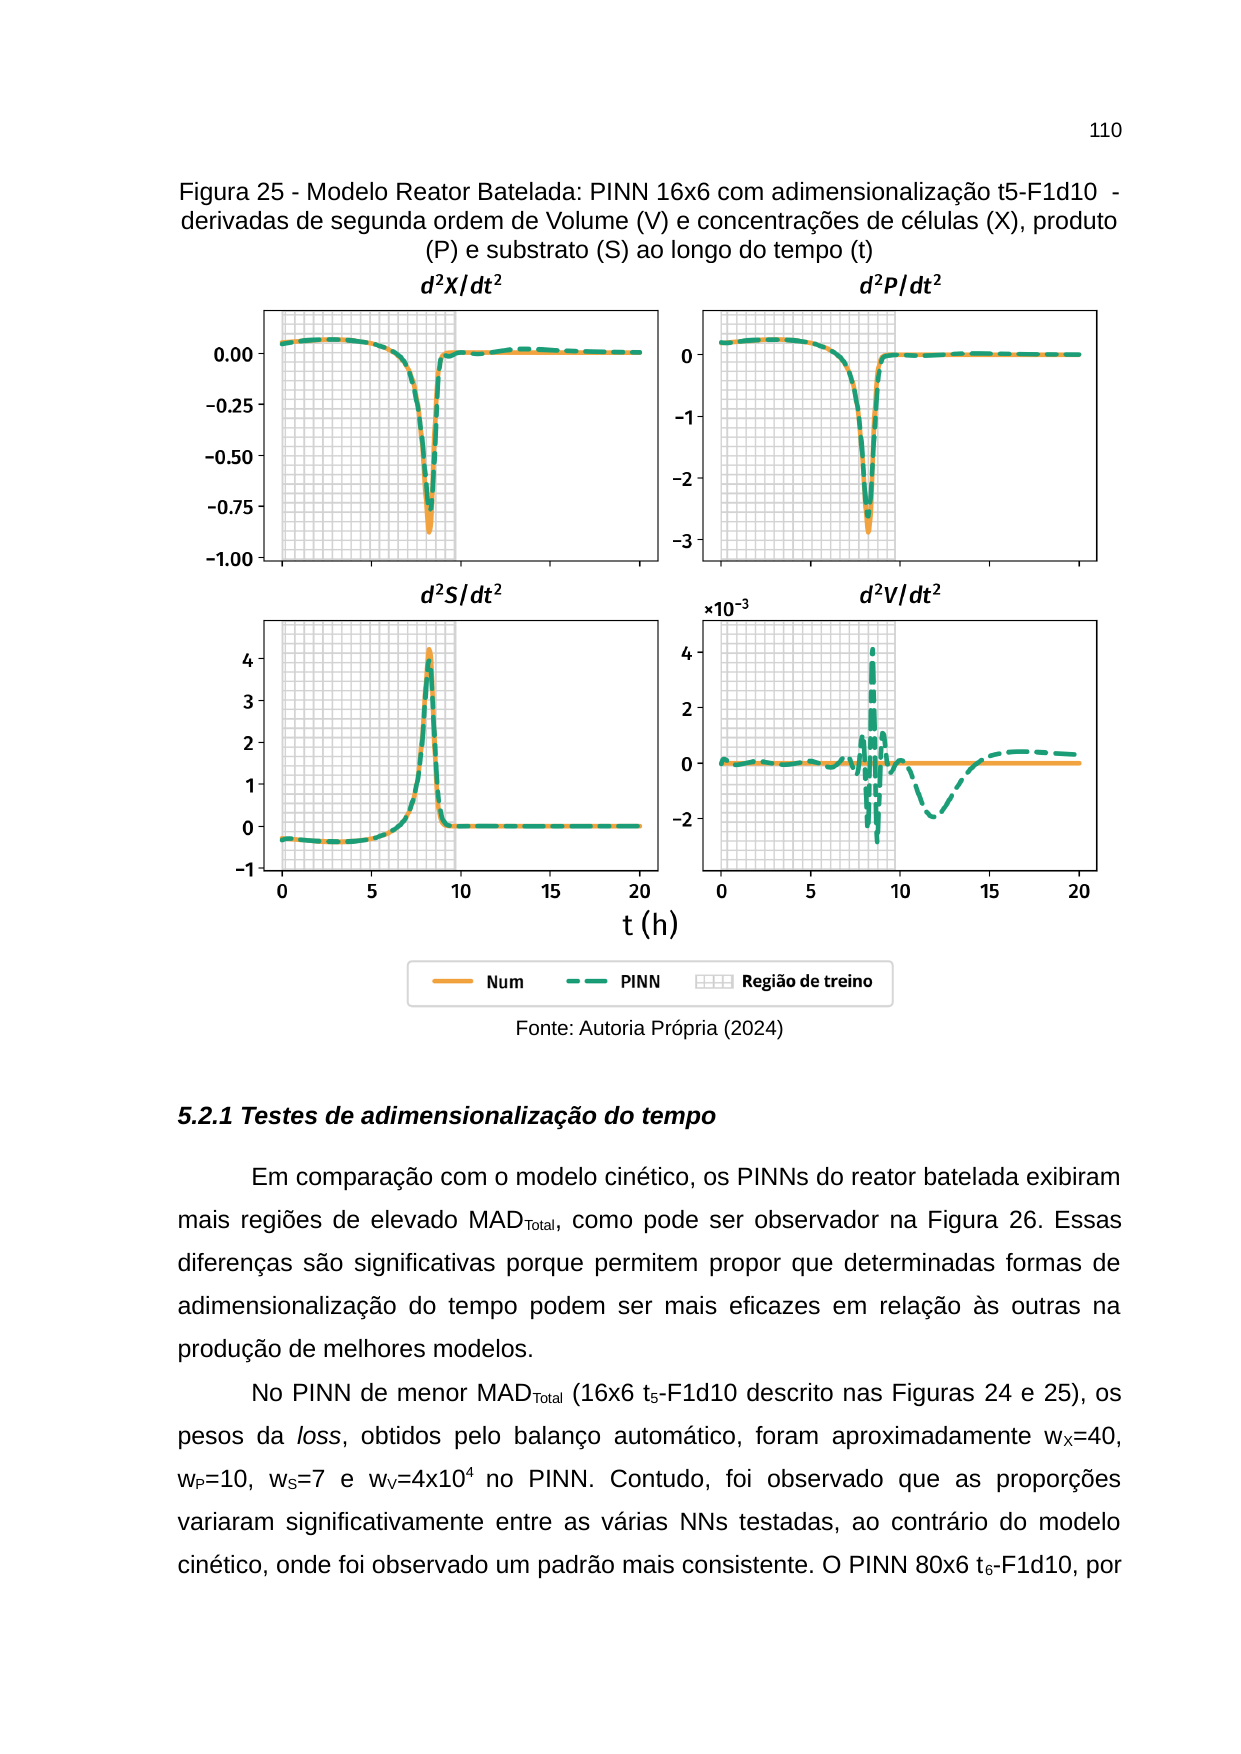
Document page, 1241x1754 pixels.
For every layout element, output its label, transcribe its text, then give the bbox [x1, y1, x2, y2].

picture [177, 263, 1123, 1016]
text Fonte: Autoria Própria (2024) [177, 1016, 1122, 1039]
subtitle Testes de adimensionalização do tempo [177, 1101, 1122, 1129]
text Figura 25 - Modelo Reator Batelada: PINN 16x6 com adimensionalização t5-F1d10 - derivadas de segunda ordem de Volume (V) e concentrações de células (X), produto (P) e substrato (S) ao longo do tempo (t) [177, 177, 1122, 263]
text Em comparação com o modelo cinético, os PINNs do reator batelada exibiram mais regiões de elevado MADTotal, como pode ser observador na Figura 26. Essas diferenças são significativas porque permitem propor que determinadas formas de adimensionalização do tempo podem ser mais eficazes em relação às outras na produção de melhores modelos. [177, 1162, 1122, 1363]
text No PINN de menor MADTotal (16x6 t5-F1d10 descrito nas Figuras 24 e 25), os pesos da loss, obtidos pelo balanço automático, foram aproximadamente wX=40, wP=10, wS=7 e wV=4x104 no PINN. Contudo, foi observado que as proporções variaram significativamente entre as várias NNs testadas, ao contrário do modelo cinético, onde foi observado um padrão mais consistente. O PINN 80x6 t6-F1d10, por [177, 1377, 1122, 1579]
